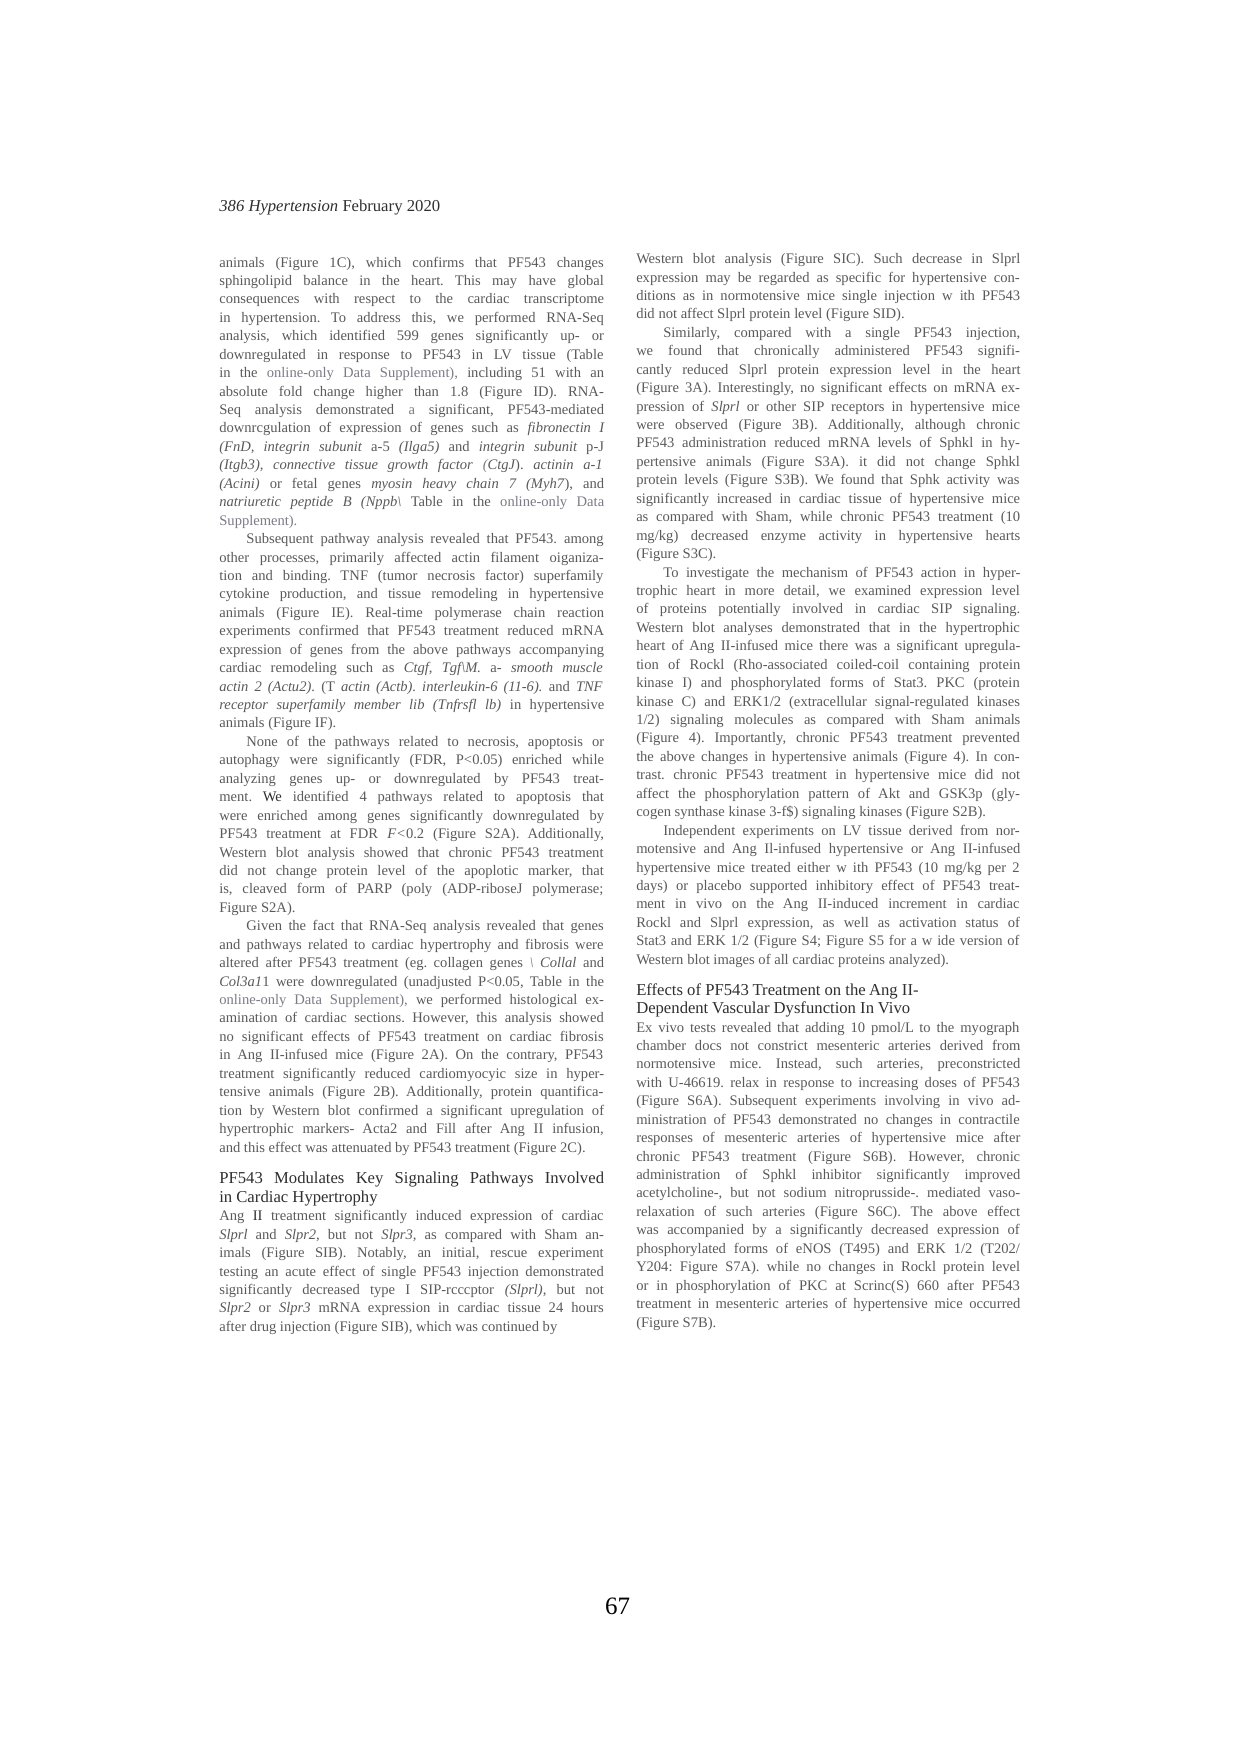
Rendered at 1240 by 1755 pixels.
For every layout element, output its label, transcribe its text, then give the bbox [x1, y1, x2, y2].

text Similarly, compared with a single PF543 injection, we found that chronically administered PF543 signifi- cantly reduced Slprl protein expression level in the heart (Figure 3A). Interestingly, no significant effects on mRNA ex- pression of Slprl or other SIP receptors in hypertensive mice were observed (Figure 3B). Additionally, although chronic PF543 administration reduced mRNA levels of Sphkl in hy- pertensive animals (Figure S3A). it did not change Sphkl protein levels (Figure S3B). We found that Sphk activity was significantly increased in cardiac tissue of hypertensive mice as compared with Sham, while chronic PF543 treatment (10 mg/kg) decreased enzyme activity in hypertensive hearts (Figure S3C). [636, 323, 1021, 562]
text PF543 Modulates Key Signaling Pathways Involved in Cardiac Hypertrophy [219, 1168, 604, 1206]
text Independent experiments on LV tissue derived from nor- motensive and Ang Il-infused hypertensive or Ang II-infused hypertensive mice treated either w ith PF543 (10 mg/kg per 2 days) or placebo supported inhibitory effect of PF543 treat- ment in vivo on the Ang II-induced increment in cardiac Rockl and Slprl expression, as well as activation status of Stat3 and ERK 1/2 (Figure S4; Figure S5 for a w ide version of Western blot images of all cardiac proteins analyzed). [636, 820, 1021, 968]
text Effects of PF543 Treatment on the Ang II- Dependent Vascular Dysfunction In Vivo [636, 980, 1021, 1017]
text To investigate the mechanism of PF543 action in hyper- trophic heart in more detail, we examined expression level of proteins potentially involved in cardiac SIP signaling. Western blot analyses demonstrated that in the hypertrophic heart of Ang II-infused mice there was a significant upregula- tion of Rockl (Rho-associated coiled-coil containing protein kinase I) and phosphorylated forms of Stat3. PKC (protein kinase C) and ERK1/2 (extracellular signal-regulated kinases 1/2) signaling molecules as compared with Sham animals (Figure 4). Importantly, chronic PF543 treatment prevented the above changes in hypertensive animals (Figure 4). In con- trast. chronic PF543 treatment in hypertensive mice did not affect the phosphorylation pattern of Akt and GSK3p (gly- cogen synthase kinase 3-f$) signaling kinases (Figure S2B). [636, 562, 1021, 820]
text Subsequent pathway analysis revealed that PF543. among other processes, primarily affected actin filament oiganiza- tion and binding. TNF (tumor necrosis factor) superfamily cytokine production, and tissue remodeling in hypertensive animals (Figure IE). Real-time polymerase chain reaction experiments confirmed that PF543 treatment reduced mRNA expression of genes from the above pathways accompanying cardiac remodeling such as Ctgf, Tgf\M. a- smooth muscle actin 2 (Actu2). (T actin (Actb). interleukin-6 (11-6). and TNF receptor superfamily member lib (Tnfrsfl lb) in hypertensive animals (Figure IF). [219, 529, 604, 732]
text Western blot analysis (Figure SIC). Such decrease in Slprl expression may be regarded as specific for hypertensive con- ditions as in normotensive mice single injection w ith PF543 did not affect Slprl protein level (Figure SID). [636, 249, 1021, 323]
text None of the pathways related to necrosis, apoptosis or autophagy were significantly (FDR, P<0.05) enriched while analyzing genes up- or downregulated by PF543 treat- ment. We identified 4 pathways related to apoptosis that were enriched among genes significantly downregulated by PF543 treatment at FDR F<0.2 (Figure S2A). Additionally, Western blot analysis showed that chronic PF543 treatment did not change protein level of the apoplotic marker, that is, cleaved form of PARP (poly (ADP-riboseJ polymerase; Figure S2A). [219, 732, 604, 916]
text 67 [605, 1594, 634, 1619]
text Ang II treatment significantly induced expression of cardiac Slprl and Slpr2, but not Slpr3, as compared with Sham an- imals (Figure SIB). Notably, an initial, rescue experiment testing an acute effect of single PF543 injection demonstrated significantly decreased type I SIP-rcccptor (Slprl), but not Slpr2 or Slpr3 mRNA expression in cardiac tissue 24 hours after drug injection (Figure SIB), which was continued by [219, 1206, 604, 1335]
text Ex vivo tests revealed that adding 10 pmol/L to the myograph chamber docs not constrict mesenteric arteries derived from normotensive mice. Instead, such arteries, preconstricted with U-46619. relax in response to increasing doses of PF543 (Figure S6A). Subsequent experiments involving in vivo ad- ministration of PF543 demonstrated no changes in contractile responses of mesenteric arteries of hypertensive mice after chronic PF543 treatment (Figure S6B). However, chronic administration of Sphkl inhibitor significantly improved acetylcholine-, but not sodium nitroprusside-. mediated vaso- relaxation of such arteries (Figure S6C). The above effect was accompanied by a significantly decreased expression of phosphorylated forms of eNOS (T495) and ERK 1/2 (T202/ Y204: Figure S7A). while no changes in Rockl protein level or in phosphorylation of PKC at Scrinc(S) 660 after PF543 treatment in mesenteric arteries of hypertensive mice occurred (Figure S7B). [636, 1017, 1021, 1331]
text 386 Hypertension February 2020 [219, 198, 604, 214]
text animals (Figure 1C), which confirms that PF543 changes sphingolipid balance in the heart. This may have global consequences with respect to the cardiac transcriptome in hypertension. To address this, we performed RNA-Seq analysis, which identified 599 genes significantly up- or downregulated in response to PF543 in LV tissue (Table in the online-only Data Supplement), including 51 with an absolute fold change higher than 1.8 (Figure ID). RNA- Seq analysis demonstrated a significant, PF543-mediated downrcgulation of expression of genes such as fibronectin I (FnD, integrin subunit a-5 (Ilga5) and integrin subunit p-J (Itgb3), connective tissue growth factor (CtgJ). actinin a-1 (Acini) or fetal genes myosin heavy chain 7 (Myh7), and natriuretic peptide B (Nppb\ Table in the online-only Data Supplement). [219, 252, 604, 529]
text Given the fact that RNA-Seq analysis revealed that genes and pathways related to cardiac hypertrophy and fibrosis were altered after PF543 treatment (eg. collagen genes \ Collal and Col3a11 were downregulated (unadjusted P<0.05, Table in the online-only Data Supplement), we performed histological ex- amination of cardiac sections. However, this analysis showed no significant effects of PF543 treatment on cardiac fibrosis in Ang II-infused mice (Figure 2A). On the contrary, PF543 treatment significantly reduced cardiomyocyic size in hyper- tensive animals (Figure 2B). Additionally, protein quantifica- tion by Western blot confirmed a significant upregulation of hypertrophic markers- Acta2 and Fill after Ang II infusion, and this effect was attenuated by PF543 treatment (Figure 2C). [219, 916, 604, 1156]
